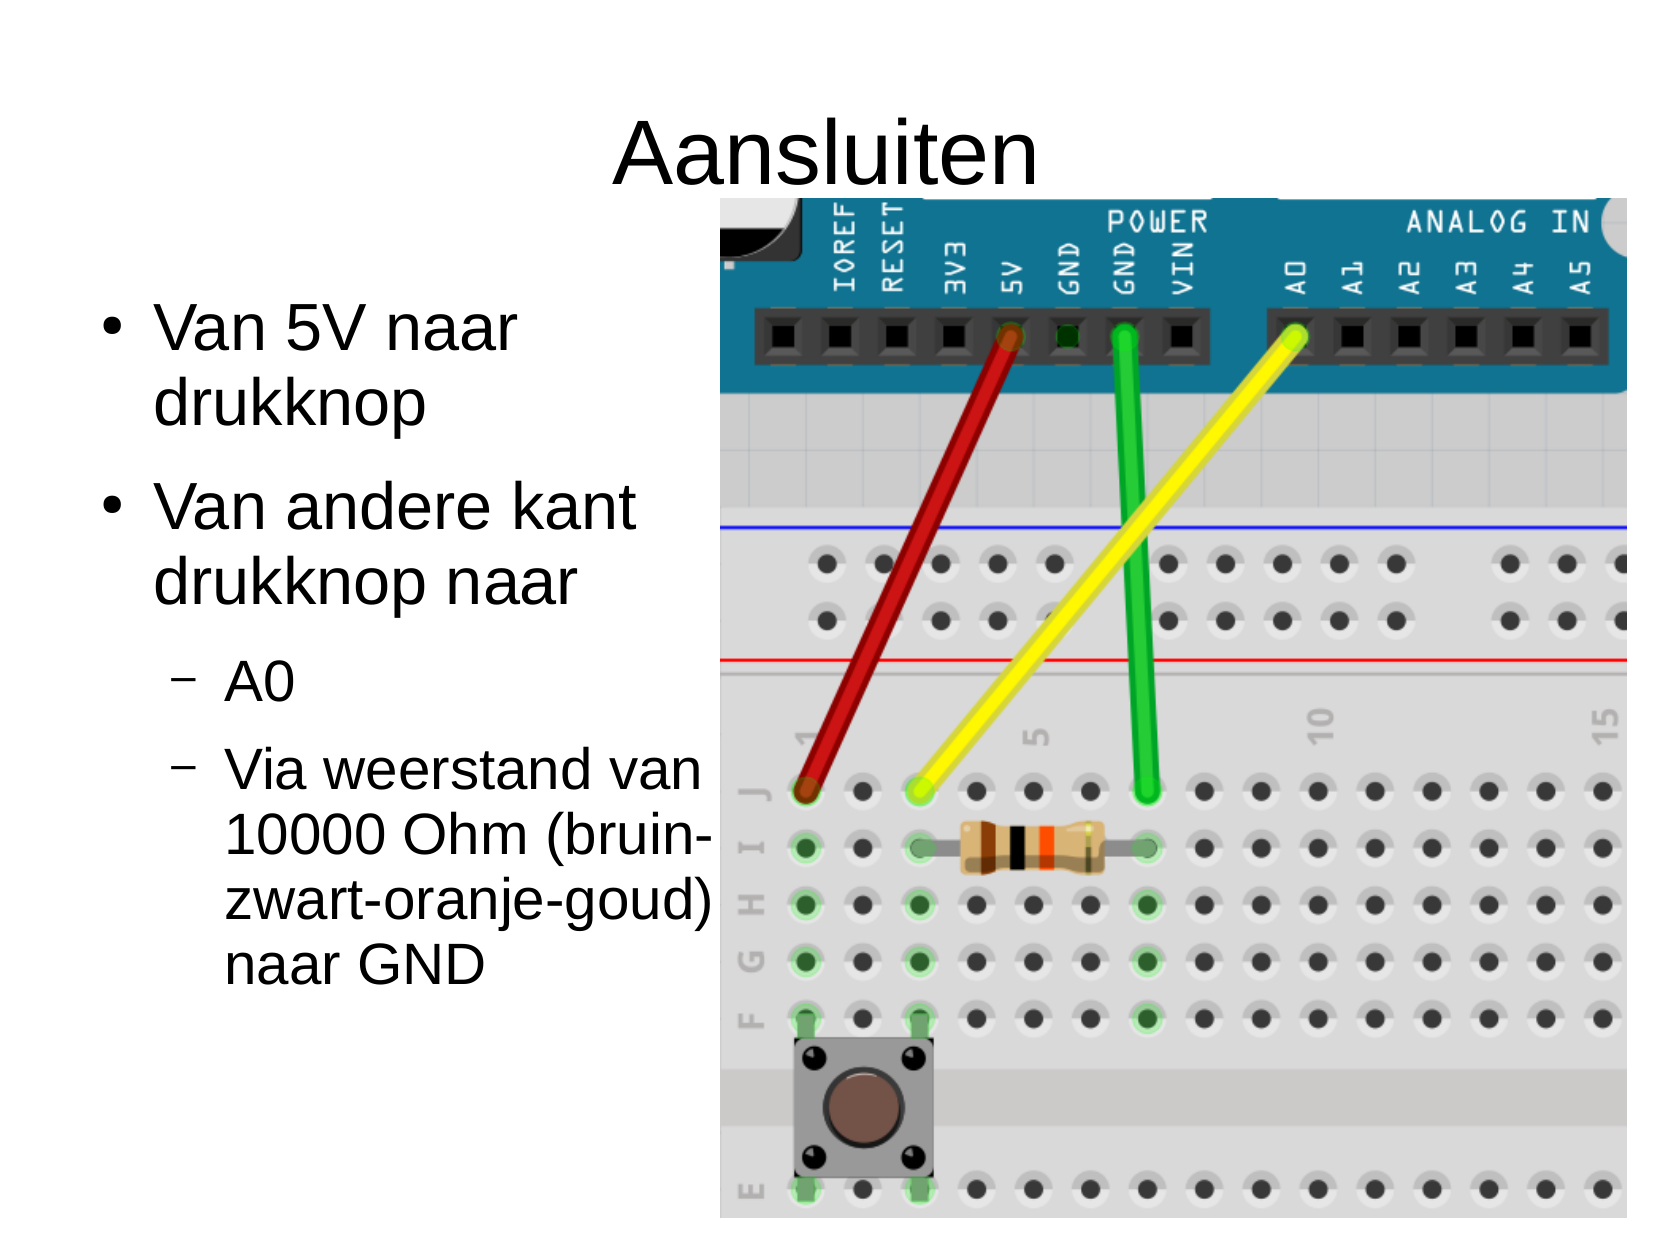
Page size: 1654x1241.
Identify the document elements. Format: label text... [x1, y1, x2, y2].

list Van 5V naar drukknop Van andere kant drukknop naar A0 Via weerstand van 10000 Ohm (bruin-zwart-oranje-goud) naar GND [82, 290, 720, 1205]
picture [720, 198, 1627, 1218]
title Aansluiten [82, 49, 1571, 257]
